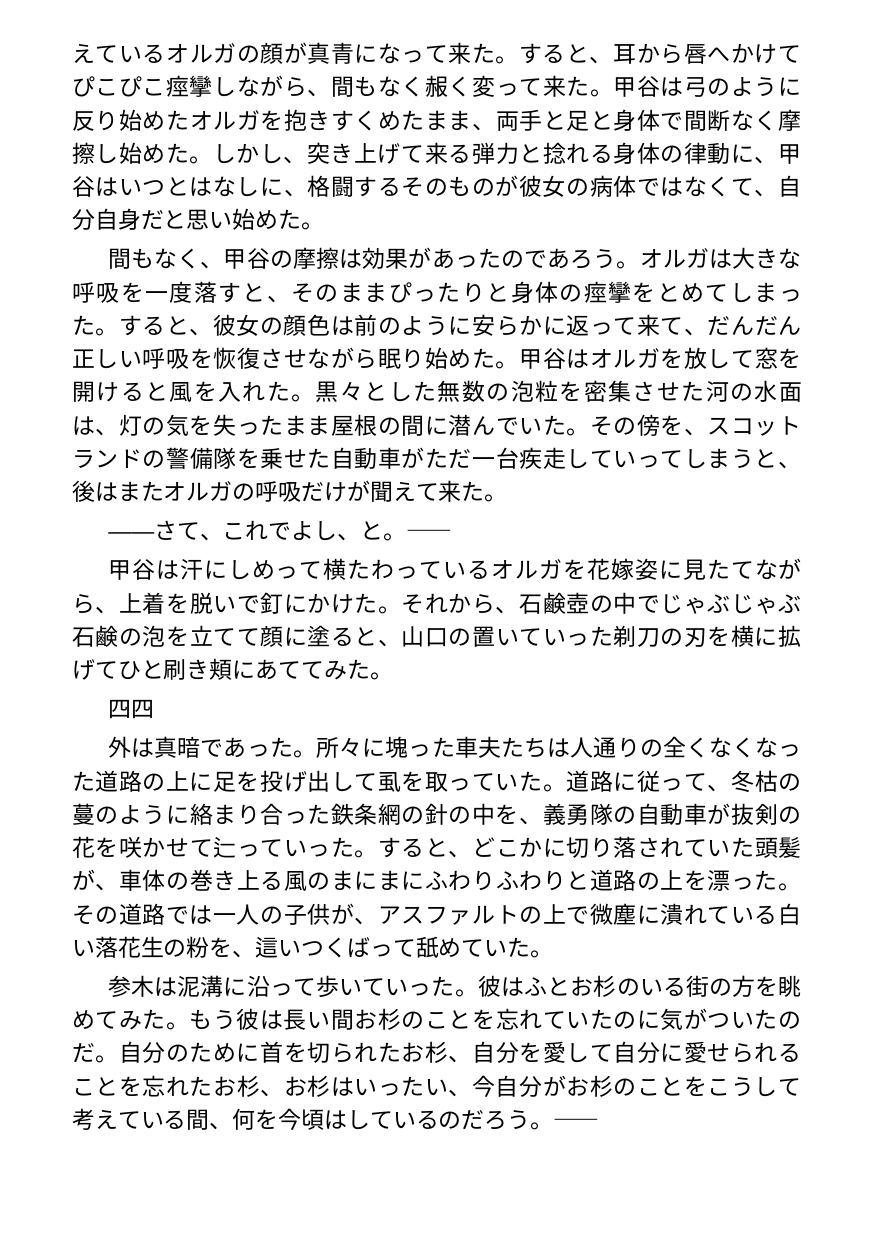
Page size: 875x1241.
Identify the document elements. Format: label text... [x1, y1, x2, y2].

text えているオルガの顔が真青になって来た。すると、耳から唇へかけてぴこぴこ痙攣しながら、間もなく赧く変って来た。甲谷は弓のように反り始めたオルガを抱きすくめたまま、両手と足と身体で間断なく摩擦し始めた。しかし、突き上げて来る弾力と捻れる身体の律動に、甲谷はいつとはなしに、格闘するそのものが彼女の病体ではなくて、自分自身だと思い始めた。 [72, 36, 802, 235]
text 甲谷は汗にしめって横たわっているオルガを花嫁姿に見たてながら、上着を脱いで釘にかけた。それから、石鹸壺の中でじゃぶじゃぶ石鹸の泡を立てて顔に塗ると、山口の置いていった剃刀の刃を横に拡げてひと刷き頬にあててみた。 [72, 552, 802, 685]
text 外は真暗であった。所々に塊った車夫たちは人通りの全くなくなった道路の上に足を投げ出して虱を取っていた。道路に従って、冬枯の蔓のように絡まり合った鉄条網の針の中を、義勇隊の自動車が抜剣の花を咲かせて辷っていった。すると、どこかに切り落されていた頭髪が、車体の巻き上る風のまにまにふわりふわりと道路の上を漂った。その道路では一人の子供が、アスファルトの上で微塵に潰れている白い落花生の粉を、這いつくばって舐めていた。 [72, 730, 802, 963]
text 参木は泥溝に沿って歩いていった。彼はふとお杉のいる街の方を眺めてみた。もう彼は長い間お杉のことを忘れていたのに気がついたのだ。自分のために首を切られたお杉、自分を愛して自分に愛せられることを忘れたお杉、お杉はいったい、今自分がお杉のことをこうして考えている間、何を今頃はしているのだろう。―― [72, 969, 802, 1135]
text 四四 [72, 691, 802, 724]
text 間もなく、甲谷の摩擦は効果があったのであろう。オルガは大きな呼吸を一度落すと、そのままぴったりと身体の痙攣をとめてしまった。すると、彼女の顔色は前のように安らかに返って来て、だんだん正しい呼吸を恢復させながら眠り始めた。甲谷はオルガを放して窓を開けると風を入れた。黒々とした無数の泡粒を密集させた河の水面は、灯の気を失ったまま屋根の間に潜んでいた。その傍を、スコットランドの警備隊を乗せた自動車がただ一台疾走していってしまうと、後はまたオルガの呼吸だけが聞えて来た。 [72, 241, 802, 507]
text ――さて、これでよし、と。―― [72, 513, 802, 546]
